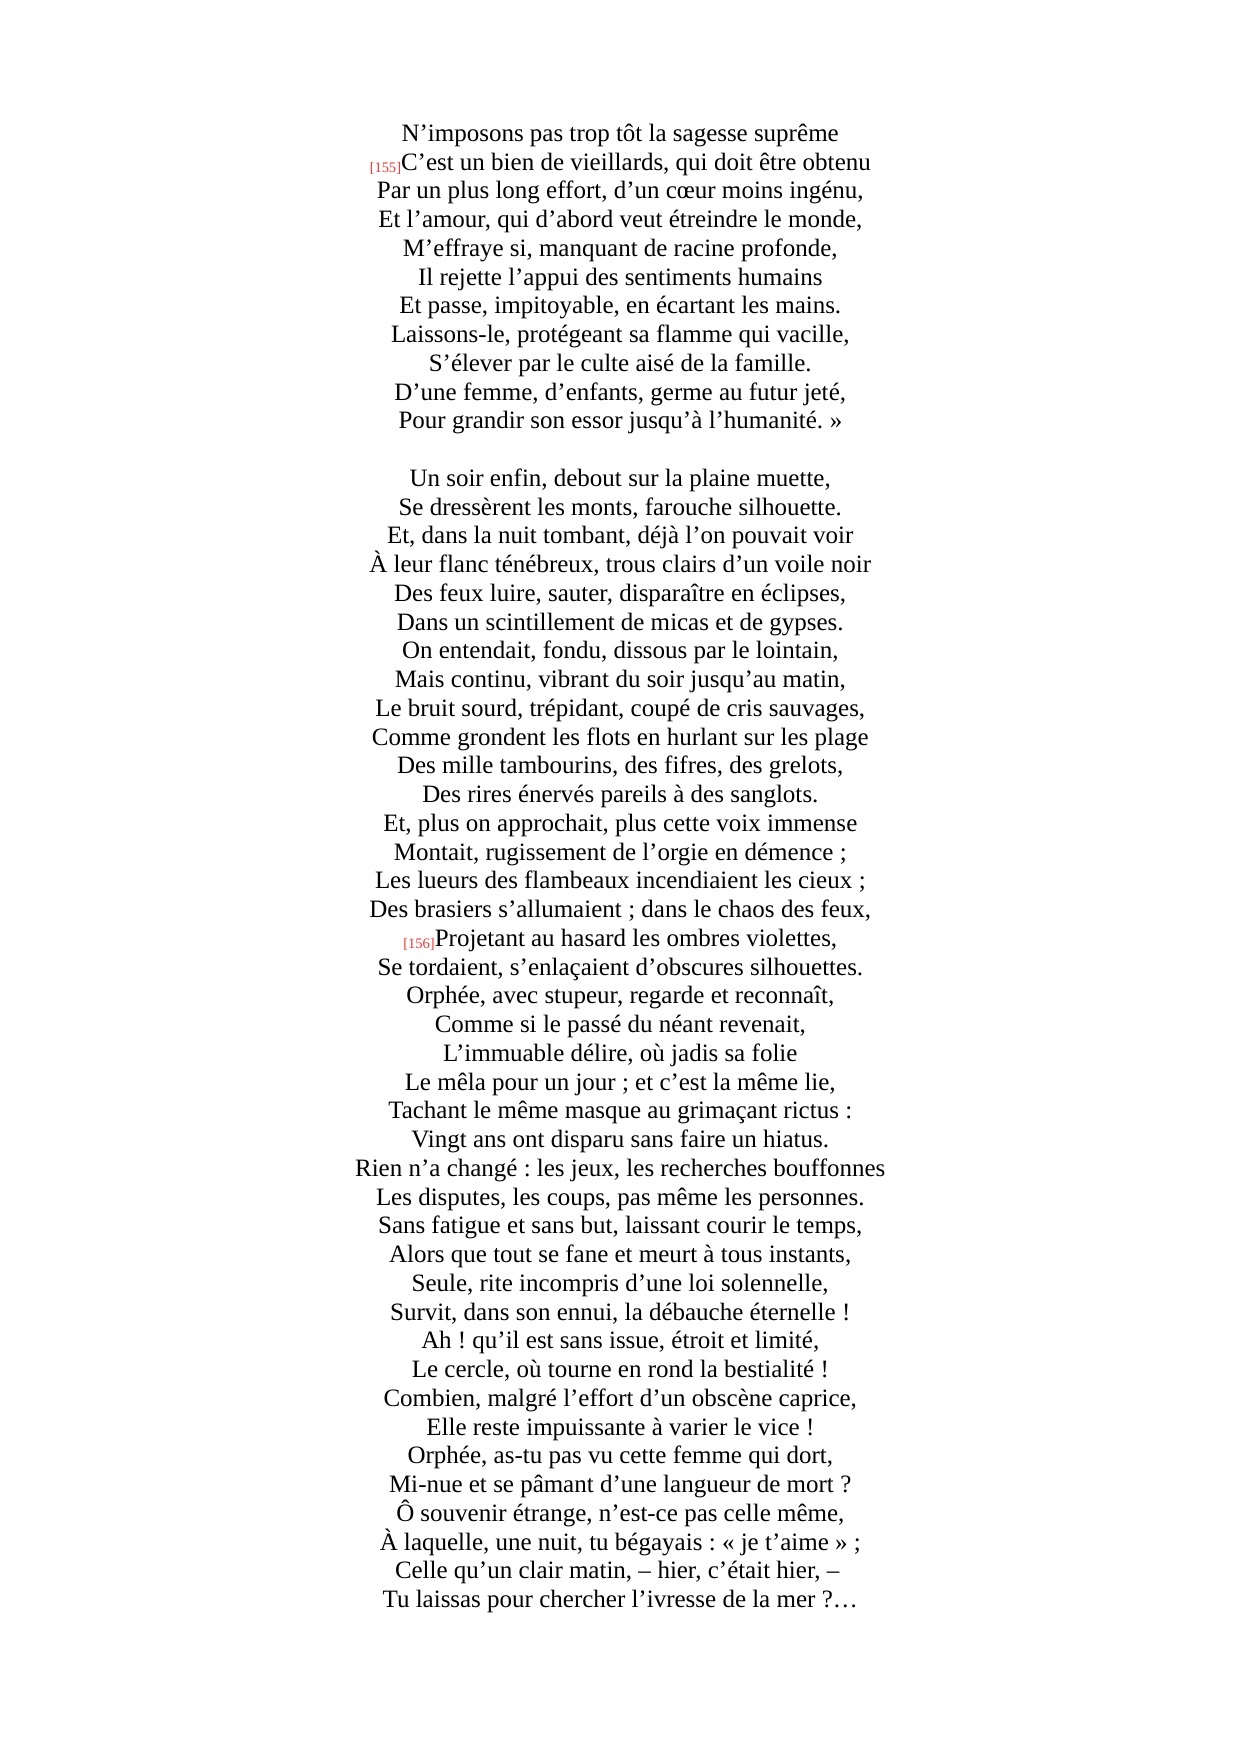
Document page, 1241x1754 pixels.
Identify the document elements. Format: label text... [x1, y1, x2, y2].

text Des mille tambourins, des fifres, des grelots, [118, 751, 1122, 779]
text Vingt ans ont disparu sans faire un hiatus. [118, 1124, 1122, 1153]
text Survit, dans son ennui, la débauche éternelle ! [118, 1297, 1122, 1326]
text Et passe, impitoyable, en écartant les mains. [118, 291, 1122, 319]
text Combien, malgré l’effort d’un obscène caprice, [118, 1383, 1122, 1412]
text Des feux luire, sauter, disparaître en éclipses, [118, 578, 1122, 607]
text À leur flanc ténébreux, trous clairs d’un voile noir [118, 549, 1122, 578]
text Le cercle, où tourne en rond la bestialité ! [118, 1354, 1122, 1383]
text D’une femme, d’enfants, germe au futur jeté, [118, 377, 1122, 406]
text Ô souvenir étrange, n’est-ce pas celle même, [118, 1498, 1122, 1527]
text On entendait, fondu, dissous par le lointain, [118, 636, 1122, 664]
text L’immuable délire, où jadis sa folie [118, 1038, 1122, 1067]
text Elle reste impuissante à varier le vice ! [118, 1412, 1122, 1441]
text Le bruit sourd, trépidant, coupé de cris sauvages, [118, 693, 1122, 722]
text Et l’amour, qui d’abord veut étreindre le monde, [118, 204, 1122, 233]
text Sans fatigue et sans but, laissant courir le temps, [118, 1211, 1122, 1239]
text S’élever par le culte aisé de la famille. [118, 348, 1122, 377]
text Par un plus long effort, d’un cœur moins ingénu, [118, 176, 1122, 204]
text Des rires énervés pareils à des sanglots. [118, 779, 1122, 808]
text [155]C’est un bien de vieillards, qui doit être obtenu [118, 147, 1122, 176]
text Orphée, avec stupeur, regarde et reconnaît, [118, 981, 1122, 1009]
text [156]Projetant au hasard les ombres violettes, [118, 923, 1122, 952]
text Celle qu’un clair matin, – hier, c’était hier, – [118, 1556, 1122, 1584]
text Se dressèrent les monts, farouche silhouette. [118, 492, 1122, 521]
text Tachant le même masque au grimaçant rictus : [118, 1096, 1122, 1124]
text Laissons-le, protégeant sa flamme qui vacille, [118, 319, 1122, 348]
text Ah ! qu’il est sans issue, étroit et limité, [118, 1326, 1122, 1354]
text Rien n’a changé : les jeux, les recherches bouffonnes [118, 1153, 1122, 1182]
text N’imposons pas trop tôt la sagesse suprême [118, 118, 1122, 147]
text Pour grandir son essor jusqu’à l’humanité. » [118, 406, 1122, 434]
text Et, plus on approchait, plus cette voix immense [118, 808, 1122, 837]
text Alors que tout se fane et meurt à tous instants, [118, 1239, 1122, 1268]
text Des brasiers s’allumaient ; dans le chaos des feux, [118, 894, 1122, 923]
text Mais continu, vibrant du soir jusqu’au matin, [118, 664, 1122, 693]
text Mi-nue et se pâmant d’une langueur de mort ? [118, 1469, 1122, 1498]
text Dans un scintillement de micas et de gypses. [118, 607, 1122, 636]
text Seule, rite incompris d’une loi solennelle, [118, 1268, 1122, 1297]
text Comme si le passé du néant revenait, [118, 1009, 1122, 1038]
text Et, dans la nuit tombant, déjà l’on pouvait voir [118, 521, 1122, 549]
text À laquelle, une nuit, tu bégayais : « je t’aime » ; [118, 1527, 1122, 1556]
text Orphée, as-tu pas vu cette femme qui dort, [118, 1441, 1122, 1469]
text Tu laissas pour chercher l’ivresse de la mer ?… [118, 1584, 1122, 1613]
text Les lueurs des flambeaux incendiaient les cieux ; [118, 866, 1122, 894]
text M’effraye si, manquant de racine profonde, [118, 233, 1122, 262]
text Comme grondent les flots en hurlant sur les plage [118, 722, 1122, 751]
text Se tordaient, s’enlaçaient d’obscures silhouettes. [118, 952, 1122, 981]
text Les disputes, les coups, pas même les personnes. [118, 1182, 1122, 1211]
text Le mêla pour un jour ; et c’est la même lie, [118, 1067, 1122, 1096]
text Un soir enfin, debout sur la plaine muette, [118, 463, 1122, 492]
text Montait, rugissement de l’orgie en démence ; [118, 837, 1122, 866]
text Il rejette l’appui des sentiments humains [118, 262, 1122, 291]
